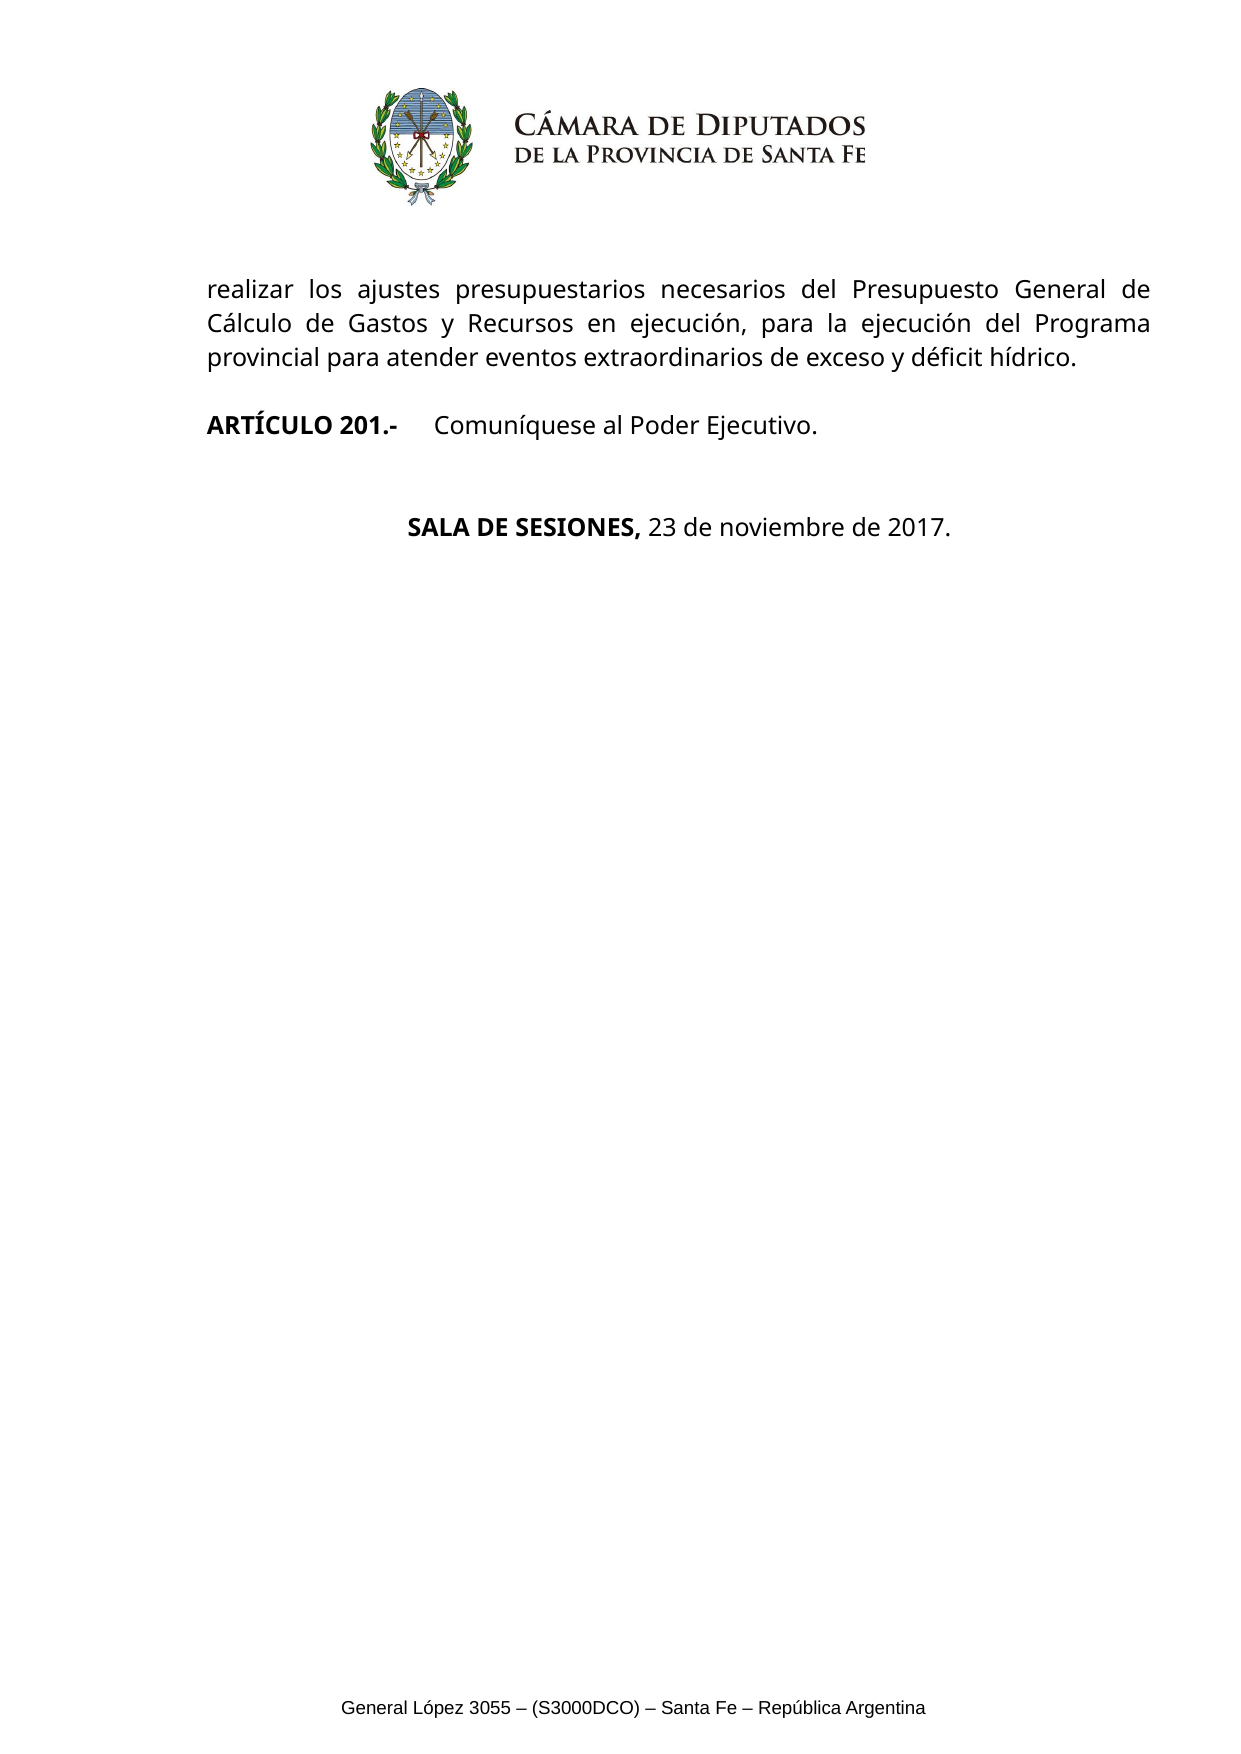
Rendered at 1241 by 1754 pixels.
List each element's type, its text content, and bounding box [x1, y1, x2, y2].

text SALA DE SESIONES, 23 de noviembre de 2017. [207, 510, 1152, 544]
table_header ARTÍCULO 201.- [207, 408, 433, 458]
text Comuníquese al Poder Ejecutivo. [433, 408, 1152, 442]
text realizar los ajustes presupuestarios necesarios del Presupuesto General de Cálculo de Gastos y Recursos en ejecución, para la ejecución del Programa provincial para atender eventos extraordinarios de exceso y déficit hídrico. [207, 272, 1152, 374]
picture [370, 88, 866, 210]
